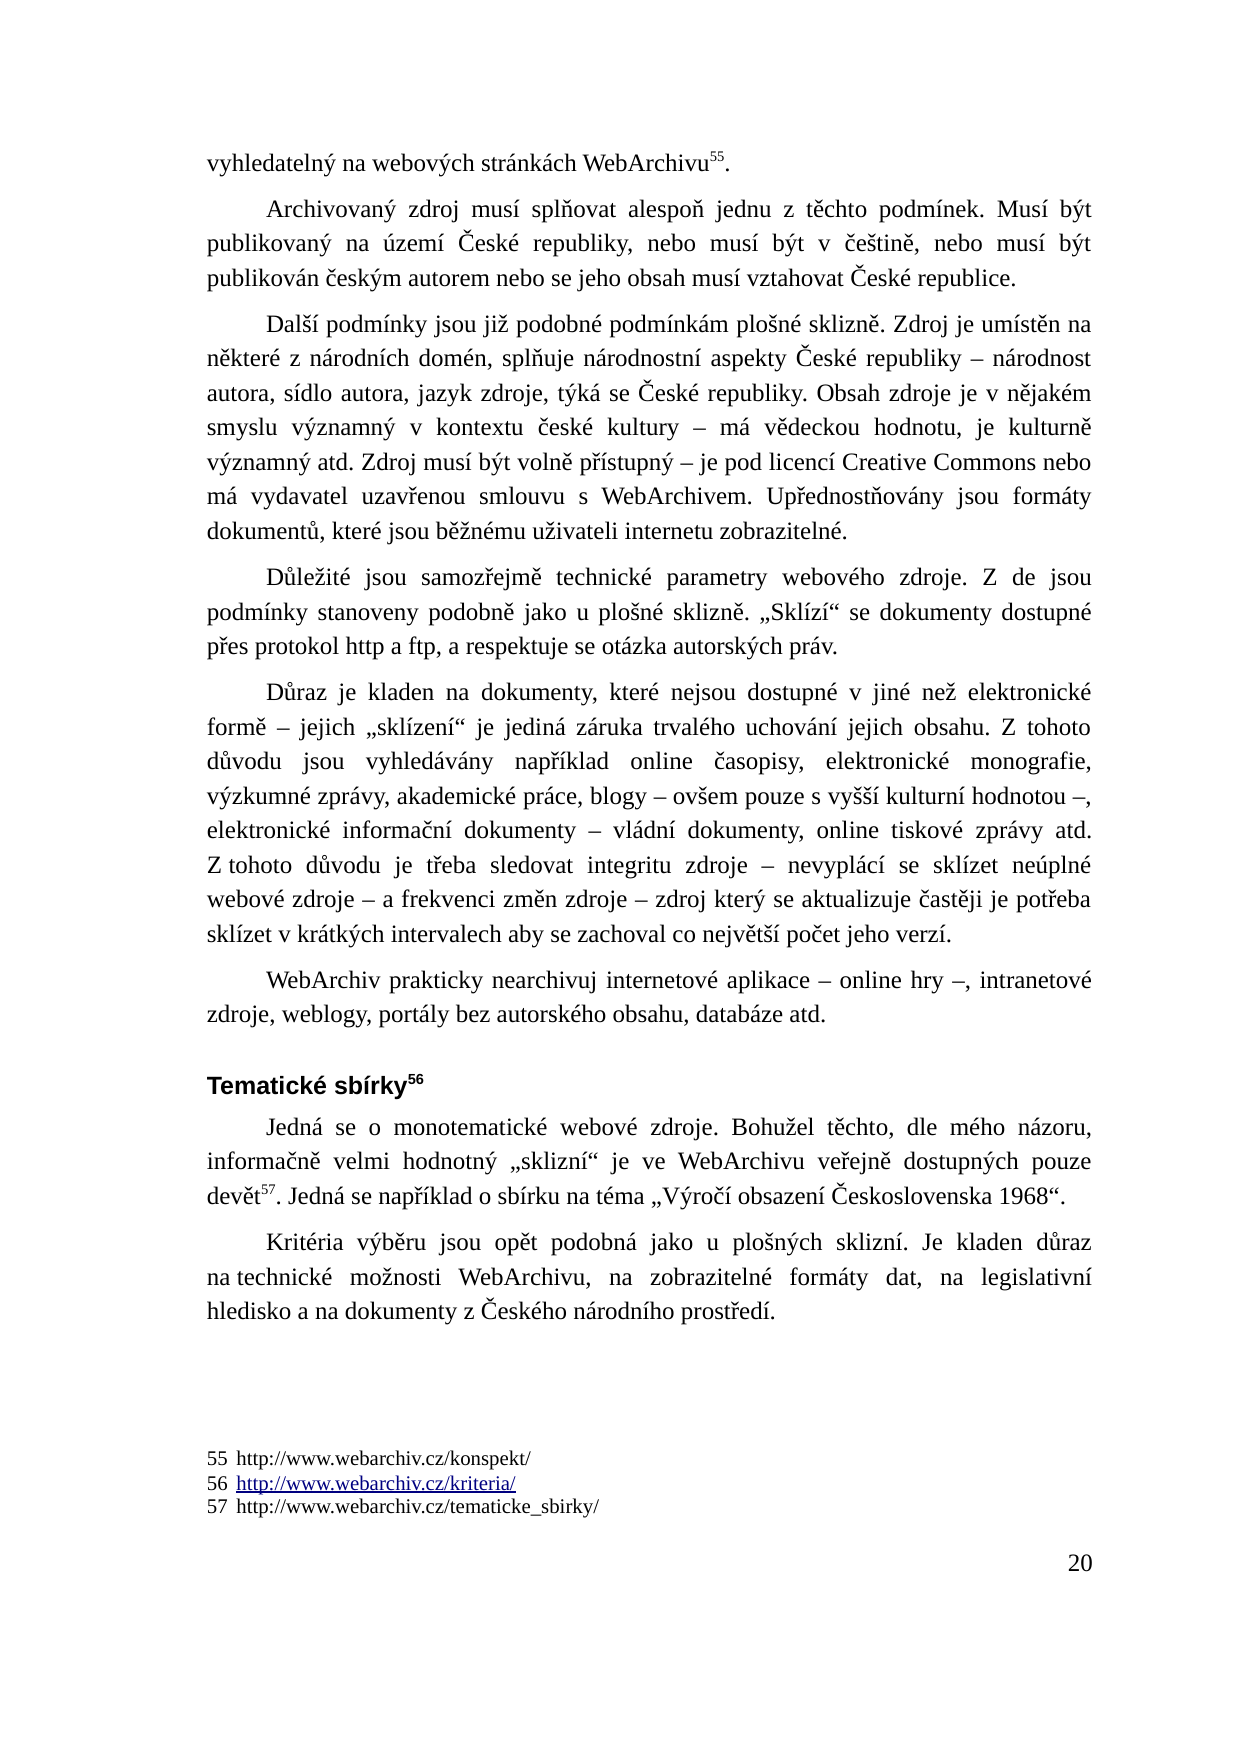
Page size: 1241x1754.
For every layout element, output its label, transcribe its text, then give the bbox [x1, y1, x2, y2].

text Důraz je kladen na dokumenty, které nejsou dostupné v jiné než elektronické formě – jejich „sklízení“ je jediná záruka trvalého uchování jejich obsahu. Z tohoto důvodu jsou vyhledávány například online časopisy, elektronické monografie, výzkumné zprávy, akademické práce, blogy – ovšem pouze s vyšší kulturní hodnotou –, elektronické informační dokumenty – vládní dokumenty, online tiskové zprávy atd. Z tohoto důvodu je třeba sledovat integritu zdroje – nevyplácí se sklízet neúplné webové zdroje – a frekvenci změn zdroje – zdroj který se aktualizuje častěji je potřeba sklízet v krátkých intervalech aby se zachoval co největší počet jeho verzí. [207, 677, 1093, 947]
subtitle Tematické sbírky [207, 1071, 1093, 1099]
text Kritéria výběru jsou opět podobná jako u plošných sklizní. Je kladen důraz na technické možnosti WebArchivu, na zobrazitelné formáty dat, na legislativní hledisko a na dokumenty z Českého národního prostředí. [207, 1227, 1093, 1325]
text http://www.webarchiv.cz/konspekt/ [207, 1446, 1093, 1470]
text vyhledatelný na webových stránkách WebArchivu. [207, 148, 1093, 176]
text http://www.webarchiv.cz/kriteria/ [207, 1470, 1093, 1494]
text http://www.webarchiv.cz/tematicke_sbirky/ [207, 1494, 1093, 1518]
text Další podmínky jsou již podobné podmínkám plošné sklizně. Zdroj je umístěn na některé z národních domén, splňuje národnostní aspekty České republiky – národnost autora, sídlo autora, jazyk zdroje, týká se České republiky. Obsah zdroje je v nějakém smyslu významný v kontextu české kultury – má vědeckou hodnotu, je kulturně významný atd. Zdroj musí být volně přístupný – je pod licencí Creative Commons nebo má vydavatel uzavřenou smlouvu s WebArchivem. Upřednostňovány jsou formáty dokumentů, které jsou běžnému uživateli internetu zobrazitelné. [207, 309, 1093, 545]
text Archivovaný zdroj musí splňovat alespoň jednu z těchto podmínek. Musí být publikovaný na území České republiky, nebo musí být v češtině, nebo musí být publikován českým autorem nebo se jeho obsah musí vztahovat České republice. [207, 194, 1093, 292]
text Důležité jsou samozřejmě technické parametry webového zdroje. Z de jsou podmínky stanoveny podobně jako u plošné sklizně. „Sklízí“ se dokumenty dostupné přes protokol http a ftp, a respektuje se otázka autorských práv. [207, 562, 1093, 660]
text WebArchiv prakticky nearchivuj internetové aplikace – online hry –, intranetové zdroje, weblogy, portály bez autorského obsahu, databáze atd. [207, 965, 1093, 1028]
text Jedná se o monotematické webové zdroje. Bohužel těchto, dle mého názoru, informačně velmi hodnotný „sklizní“ je ve WebArchivu veřejně dostupných pouze devět. Jedná se například o sbírku na téma „Výročí obsazení Československa 1968“. [207, 1112, 1093, 1210]
